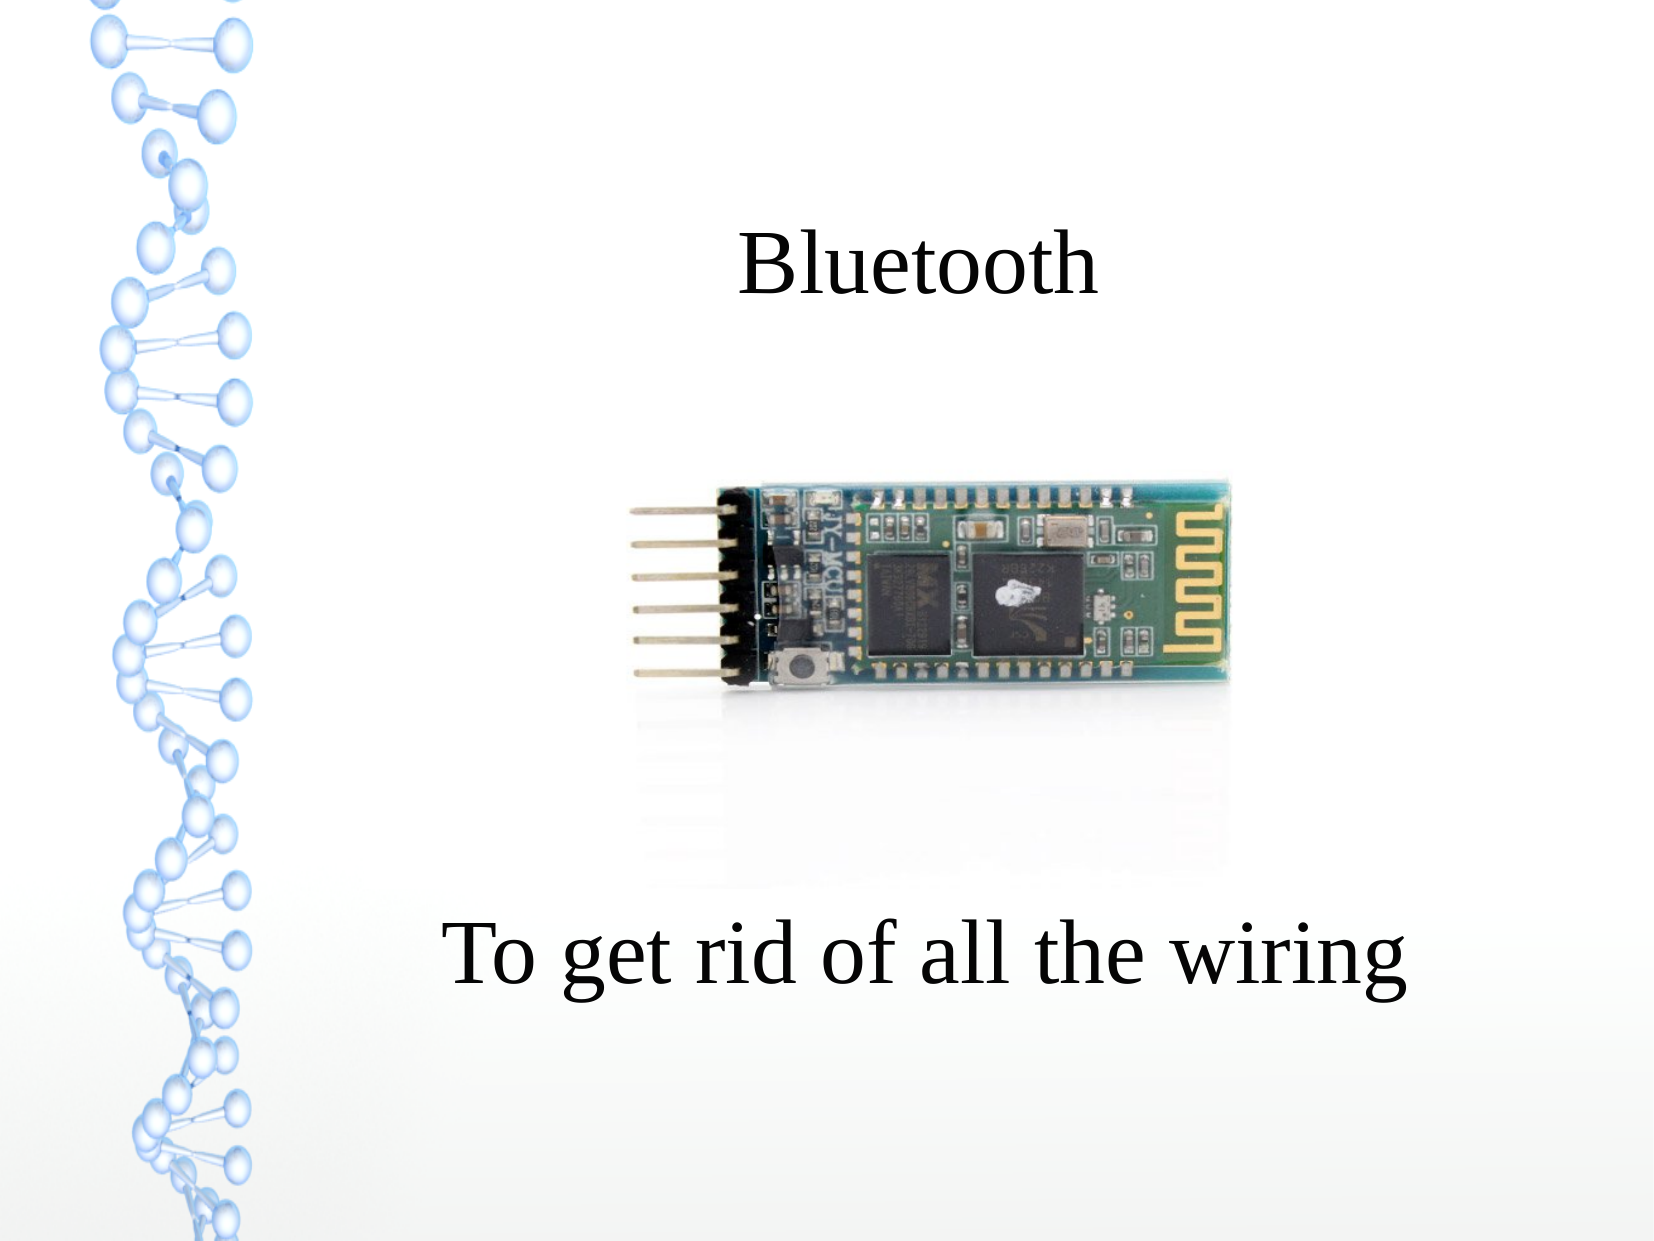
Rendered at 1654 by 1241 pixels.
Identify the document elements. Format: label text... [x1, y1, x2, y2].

title Bluetooth [255, 135, 1584, 391]
title To get rid of all the wiring [261, 870, 1591, 1036]
picture [0, 0, 1654, 1241]
